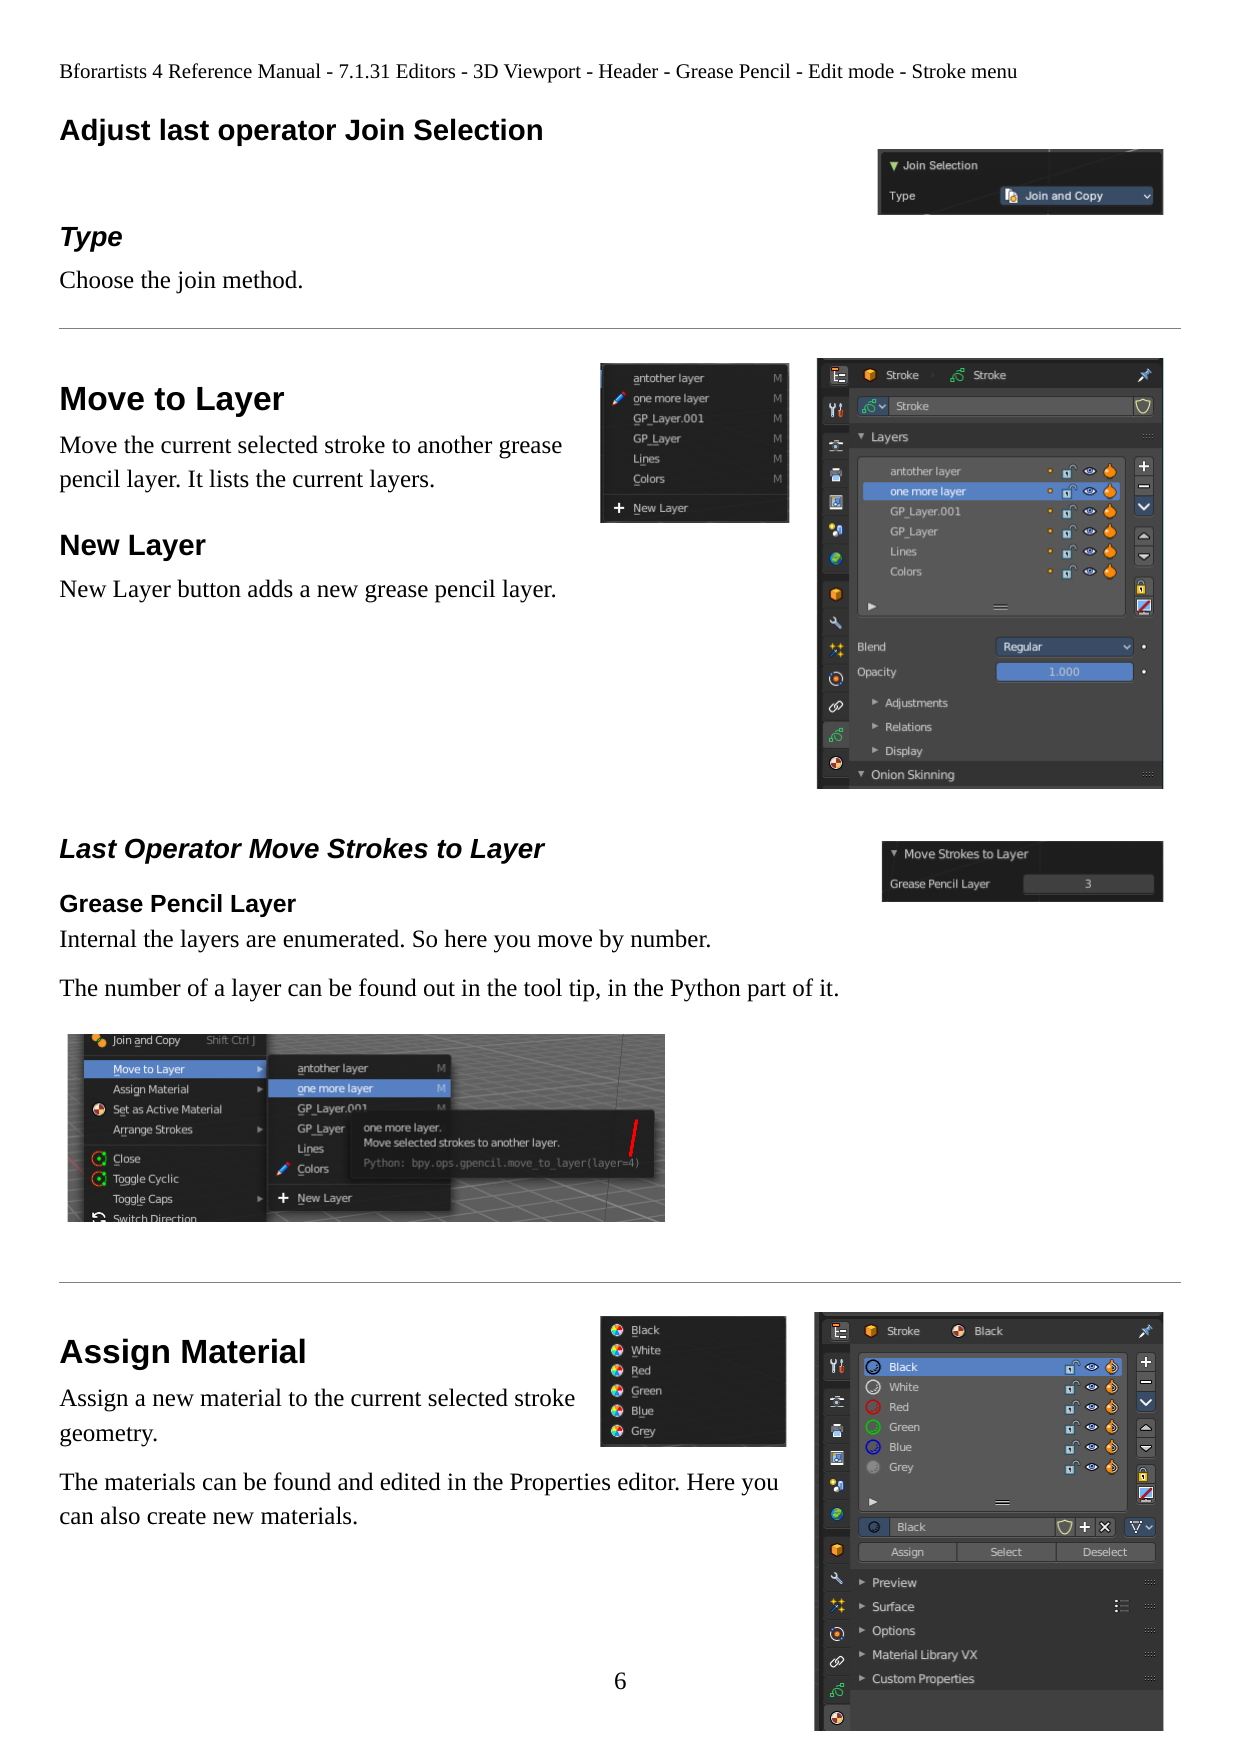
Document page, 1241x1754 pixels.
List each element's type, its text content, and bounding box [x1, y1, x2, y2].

subtitle Assign Material [59, 1332, 600, 1371]
text Internal the layers are enumerated. So here you move by number. [59, 924, 1181, 953]
subtitle Move to Layer [59, 379, 600, 417]
text Move the current selected stroke to another grease pencil layer. It lists the current layers. [59, 430, 600, 493]
text The number of a layer can be found out in the tool tip, in the Python part of it. [59, 973, 1181, 1002]
subtitle Grease Pencil Layer [59, 889, 1181, 918]
subtitle Adjust last operator Join Selection [59, 113, 1181, 146]
picture [600, 1316, 787, 1447]
subtitle [790, 379, 816, 417]
text Choose the join method. [59, 265, 1181, 293]
picture [816, 358, 1164, 789]
subtitle [1164, 379, 1181, 417]
text New Layer button adds a new grease pencil layer. [59, 574, 816, 603]
text [787, 1383, 814, 1447]
picture [881, 841, 1164, 902]
picture [877, 149, 1164, 215]
subtitle New Layer [59, 528, 816, 562]
subtitle [1164, 528, 1181, 562]
subtitle Type [59, 220, 1181, 252]
picture [67, 1034, 665, 1222]
text The materials can be found and edited in the Properties editor. Here you can also create new materials. [59, 1467, 814, 1530]
subtitle Last Operator Move Strokes to Layer [59, 832, 1181, 864]
picture [600, 363, 790, 523]
subtitle [787, 1332, 814, 1371]
text Assign a new material to the current selected stroke geometry. [59, 1383, 600, 1447]
subtitle [1164, 1332, 1181, 1371]
picture [814, 1312, 1164, 1731]
